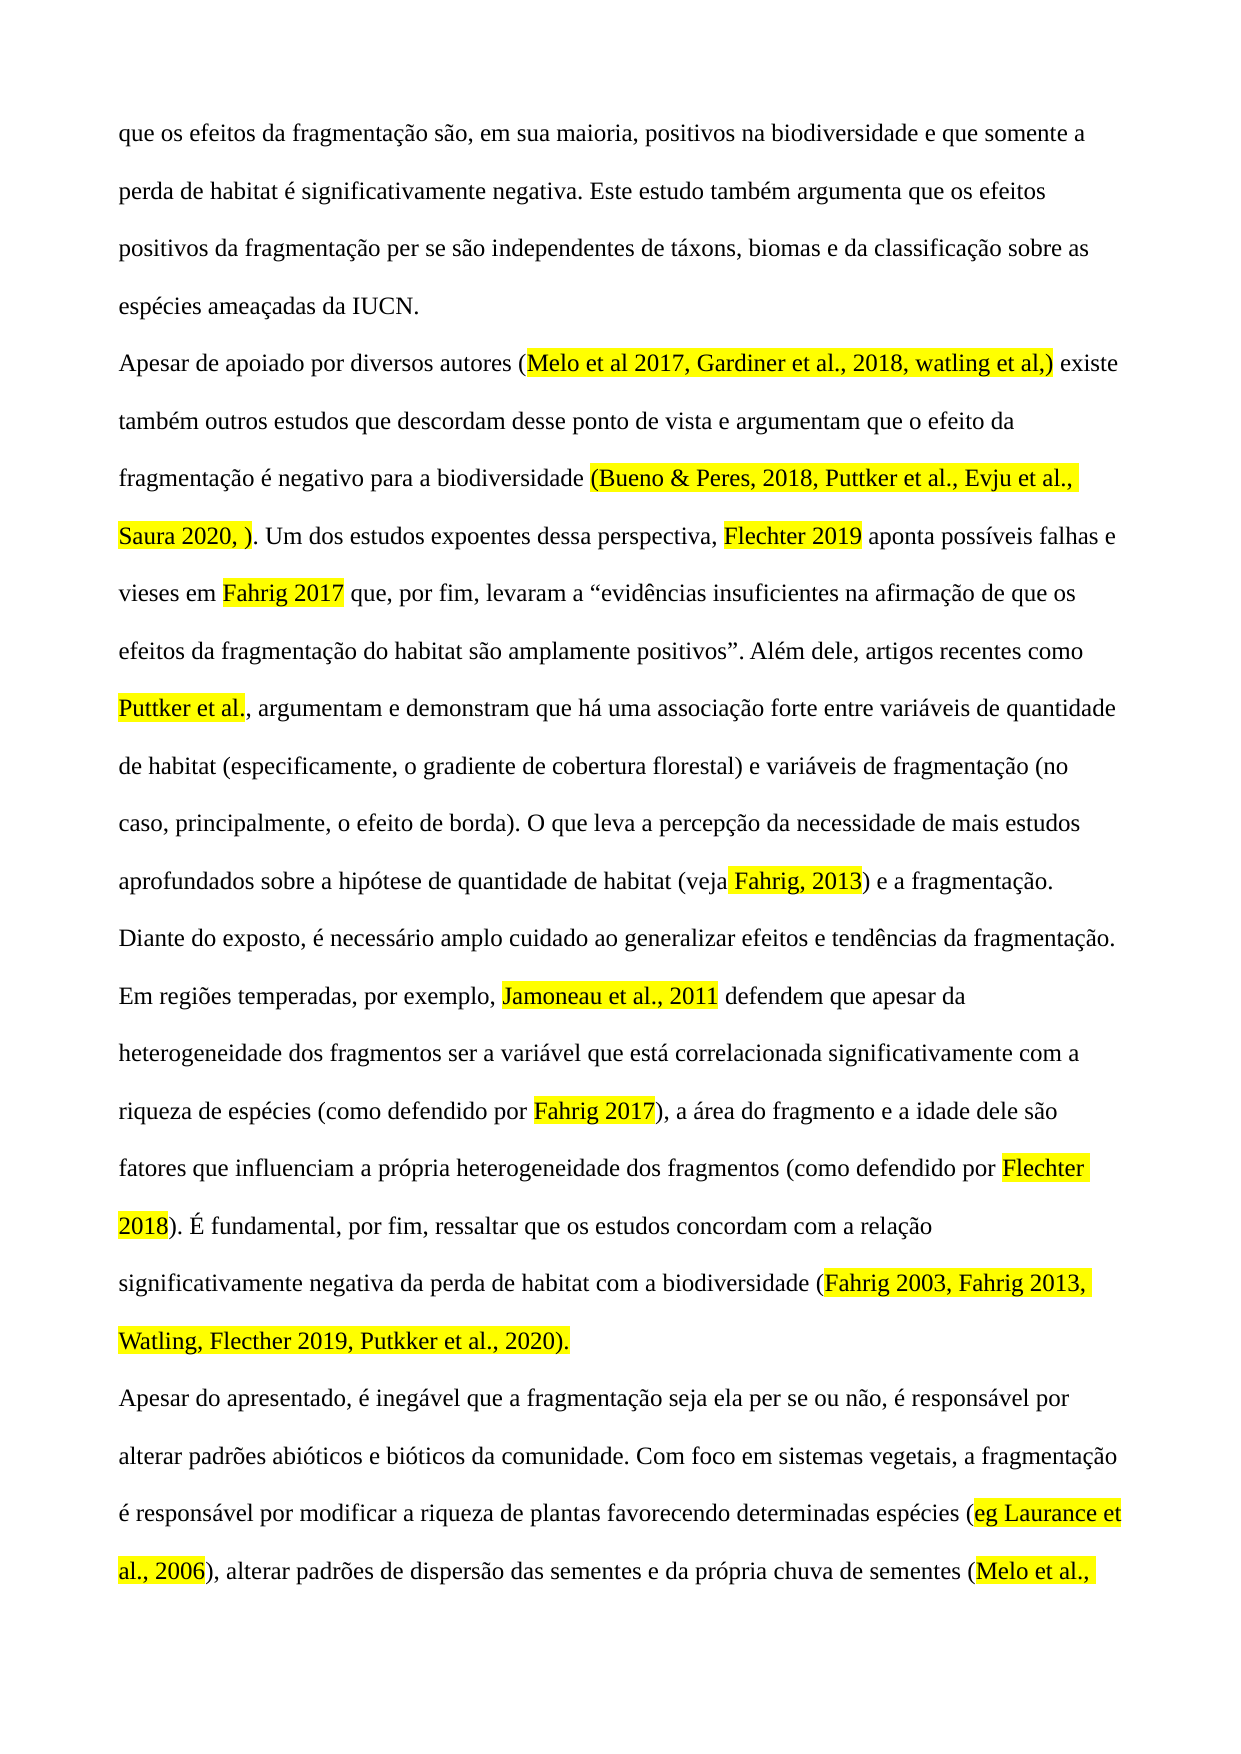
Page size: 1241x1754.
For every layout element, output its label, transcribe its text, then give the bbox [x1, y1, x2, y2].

text Apesar do apresentado, é inegável que a fragmentação seja ela per se ou não, é responsável por alterar padrões abióticos e bióticos da comunidade. Com foco em sistemas vegetais, a fragmentação é responsável por modificar a riqueza de plantas favorecendo determinadas espécies (eg Laurance et al., 2006), alterar padrões de dispersão das sementes e da própria chuva de sementes (Melo et al., [118, 1383, 1122, 1584]
text que os efeitos da fragmentação são, em sua maioria, positivos na biodiversidade e que somente a perda de habitat é significativamente negativa. Este estudo também argumenta que os efeitos positivos da fragmentação per se são independentes de táxons, biomas e da classificação sobre as espécies ameaçadas da IUCN. [118, 118, 1122, 319]
text Apesar de apoiado por diversos autores (Melo et al 2017, Gardiner et al., 2018, watling et al,) existe também outros estudos que descordam desse ponto de vista e argumentam que o efeito da fragmentação é negativo para a biodiversidade (Bueno & Peres, 2018, Puttker et al., Evju et al., Saura 2020, ). Um dos estudos expoentes dessa perspectiva, Flechter 2019 aponta possíveis falhas e vieses em Fahrig 2017 que, por fim, levaram a “evidências insuficientes na afirmação de que os efeitos da fragmentação do habitat são amplamente positivos”. Além dele, artigos recentes como Puttker et al., argumentam e demonstram que há uma associação forte entre variáveis de quantidade de habitat (especificamente, o gradiente de cobertura florestal) e variáveis de fragmentação (no caso, principalmente, o efeito de borda). O que leva a percepção da necessidade de mais estudos aprofundados sobre a hipótese de quantidade de habitat (veja Fahrig, 2013) e a fragmentação. [118, 348, 1122, 894]
text Diante do exposto, é necessário amplo cuidado ao generalizar efeitos e tendências da fragmentação. Em regiões temperadas, por exemplo, Jamoneau et al., 2011 defendem que apesar da heterogeneidade dos fragmentos ser a variável que está correlacionada significativamente com a riqueza de espécies (como defendido por Fahrig 2017), a área do fragmento e a idade dele são fatores que influenciam a própria heterogeneidade dos fragmentos (como defendido por Flechter 2018). É fundamental, por fim, ressaltar que os estudos concordam com a relação significativamente negativa da perda de habitat com a biodiversidade (Fahrig 2003, Fahrig 2013, Watling, Flecther 2019, Putkker et al., 2020). [118, 923, 1122, 1354]
